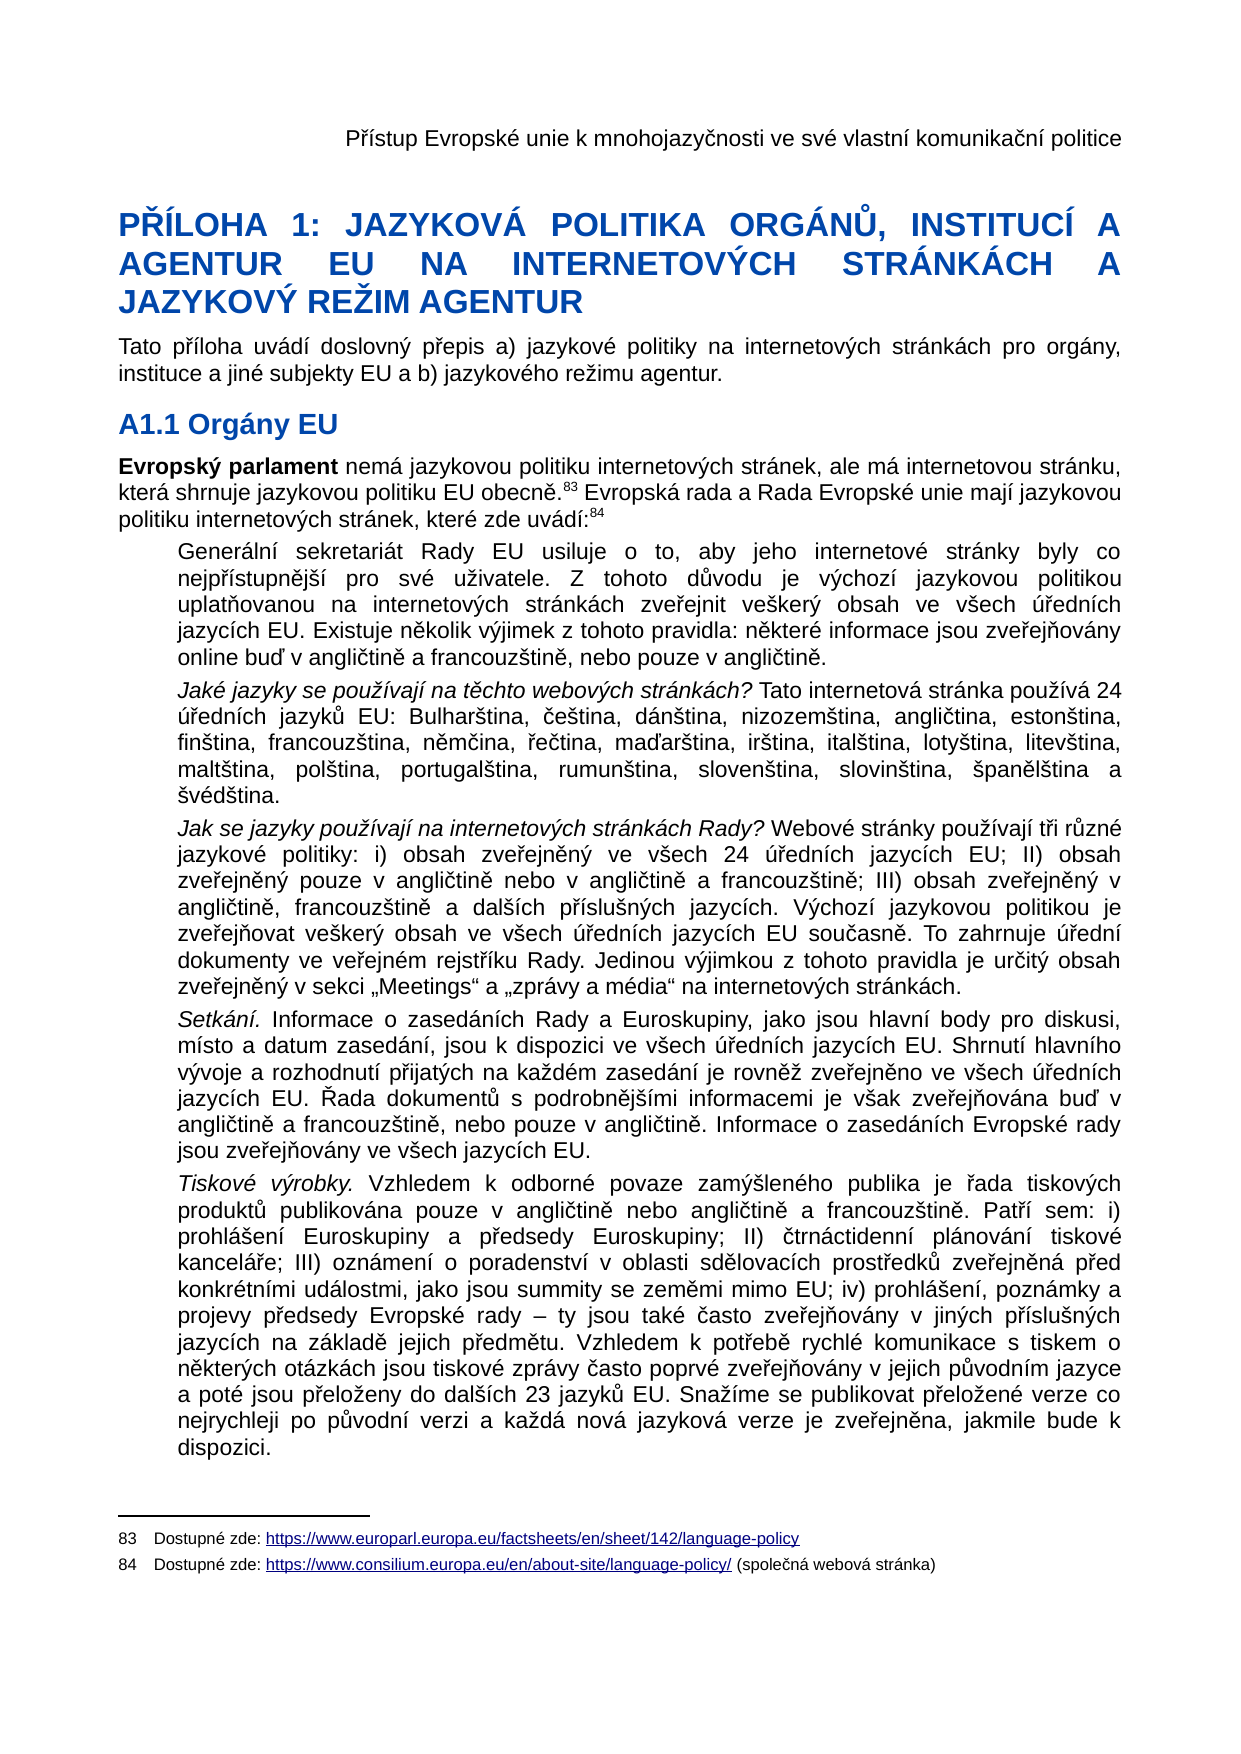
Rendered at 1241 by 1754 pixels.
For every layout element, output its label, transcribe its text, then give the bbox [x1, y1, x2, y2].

text Tiskové výrobky. Vzhledem k odborné povaze zamýšleného publika je řada tiskových produktů publikována pouze v angličtině nebo angličtině a francouzštině. Patří sem: i) prohlášení Euroskupiny a předsedy Euroskupiny; II) čtrnáctidenní plánování tiskové kanceláře; III) oznámení o poradenství v oblasti sdělovacích prostředků zveřejněná před konkrétními událostmi, jako jsou summity se zeměmi mimo EU; iv) prohlášení, poznámky a projevy předsedy Evropské rady – ty jsou také často zveřejňovány v jiných příslušných jazycích na základě jejich předmětu. Vzhledem k potřebě rychlé komunikace s tiskem o některých otázkách jsou tiskové zprávy často poprvé zveřejňovány v jejich původním jazyce a poté jsou přeloženy do dalších 23 jazyků EU. Snažíme se publikovat přeložené verze co nejrychleji po původní verzi a každá nová jazyková verze je zveřejněna, jakmile bude k dispozici. [177, 1170, 1122, 1460]
text Evropský parlament nemá jazykovou politiku internetových stránek, ale má internetovou stránku, která shrnuje jazykovou politiku EU obecně. Evropská rada a Rada Evropské unie mají jazykovou politiku internetových stránek, které zde uvádí: [118, 453, 1122, 532]
text Setkání. Informace o zasedáních Rady a Euroskupiny, jako jsou hlavní body pro diskusi, místo a datum zasedání, jsou k dispozici ve všech úředních jazycích EU. Shrnutí hlavního vývoje a rozhodnutí přijatých na každém zasedání je rovněž zveřejněno ve všech úředních jazycích EU. Řada dokumentů s podrobnějšími informacemi je však zveřejňována buď v angličtině a francouzštině, nebo pouze v angličtině. Informace o zasedáních Evropské rady jsou zveřejňovány ve všech jazycích EU. [177, 1006, 1122, 1164]
text Generální sekretariát Rady EU usiluje o to, aby jeho internetové stránky byly co nejpřístupnější pro své uživatele. Z tohoto důvodu je výchozí jazykovou politikou uplatňovanou na internetových stránkách zveřejnit veškerý obsah ve všech úředních jazycích EU. Existuje několik výjimek z tohoto pravidla: některé informace jsou zveřejňovány online buď v angličtině a francouzštině, nebo pouze v angličtině. [177, 538, 1122, 670]
text Dostupné zde: https://www.europarl.europa.eu/factsheets/en/sheet/142/language-policy [118, 1529, 1122, 1548]
subtitle PŘÍLOHA 1: JAZYKOVÁ POLITIKA ORGÁNŮ, INSTITUCÍ A AGENTUR EU NA INTERNETOVÝCH STRÁNKÁCH A JAZYKOVÝ REŽIM AGENTUR [118, 205, 1122, 321]
subtitle A1.1 Orgány EU [118, 407, 1122, 440]
text Dostupné zde: https://www.consilium.europa.eu/en/about-site/language-policy/ (společná webová stránka) [118, 1554, 1122, 1573]
text Jaké jazyky se používají na těchto webových stránkách? Tato internetová stránka používá 24 úředních jazyků EU: Bulharština, čeština, dánština, nizozemština, angličtina, estonština, finština, francouzština, němčina, řečtina, maďarština, irština, italština, lotyština, litevština, maltština, polština, portugalština, rumunština, slovenština, slovinština, španělština a švédština. [177, 677, 1122, 808]
text Tato příloha uvádí doslovný přepis a) jazykové politiky na internetových stránkách pro orgány, instituce a jiné subjekty EU a b) jazykového režimu agentur. [118, 333, 1122, 386]
text Jak se jazyky používají na internetových stránkách Rady? Webové stránky používají tři různé jazykové politiky: i) obsah zveřejněný ve všech 24 úředních jazycích EU; II) obsah zveřejněný pouze v angličtině nebo v angličtině a francouzštině; III) obsah zveřejněný v angličtině, francouzštině a dalších příslušných jazycích. Výchozí jazykovou politikou je zveřejňovat veškerý obsah ve všech úředních jazycích EU současně. To zahrnuje úřední dokumenty ve veřejném rejstříku Rady. Jedinou výjimkou z tohoto pravidla je určitý obsah zveřejněný v sekci „Meetings“ a „zprávy a média“ na internetových stránkách. [177, 815, 1122, 999]
